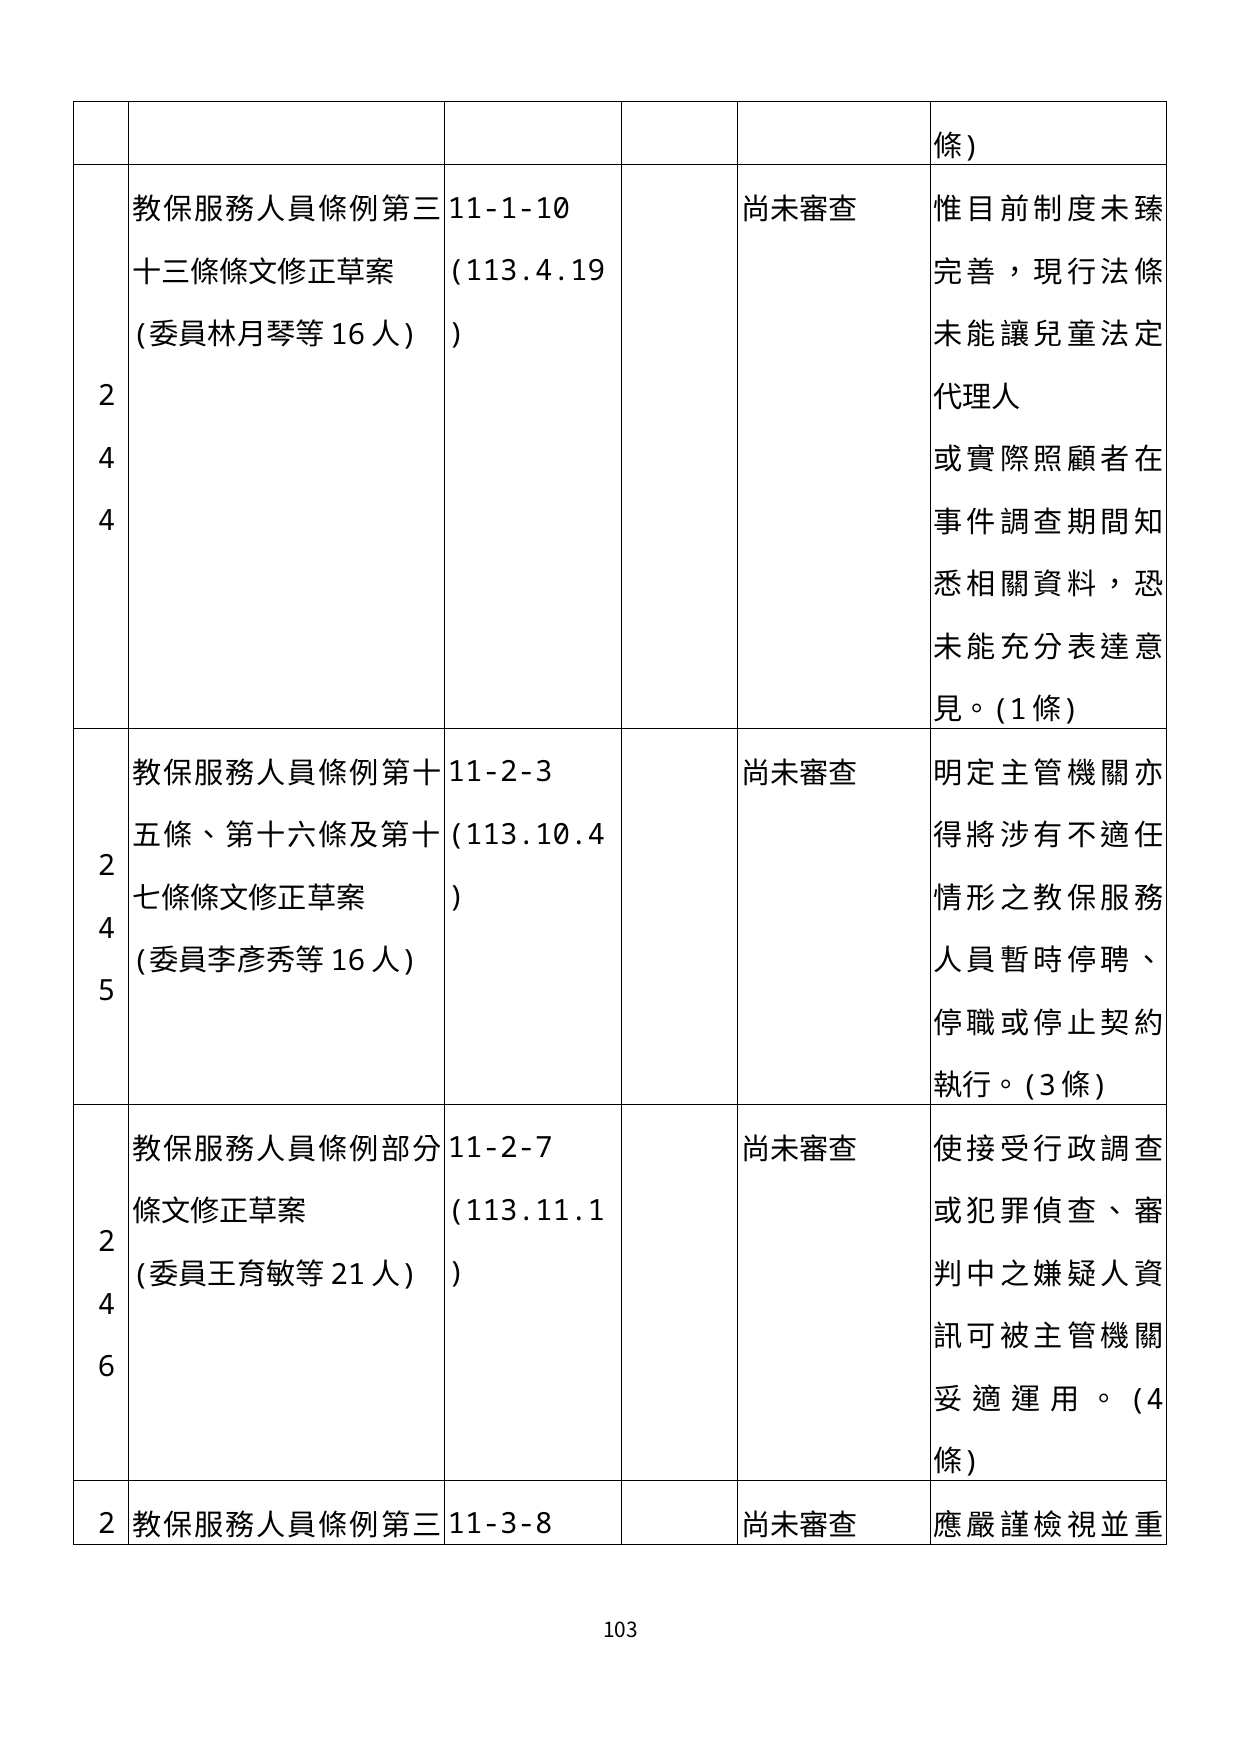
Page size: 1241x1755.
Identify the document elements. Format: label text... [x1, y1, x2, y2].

table_cell [74, 165, 128, 728]
table_cell 11-1-10 (113.4.19) [445, 165, 621, 728]
table_cell 明定主管機關亦得將涉有不適任情形之教保服務人員暫時停聘、停職或停止契約執行。(3條) [931, 729, 1166, 1104]
table_cell [129, 102, 444, 164]
table_cell [74, 102, 128, 164]
table_cell 尚未審查 [738, 165, 930, 728]
table_cell [622, 165, 737, 728]
table_cell [622, 729, 737, 1104]
table_cell 教保服務人員條例第三 [129, 1481, 444, 1543]
table_cell [622, 1105, 737, 1480]
table_cell [445, 102, 621, 164]
table_cell 11-2-3 (113.10.4) [445, 729, 621, 1104]
table_cell 應嚴謹檢視並重 [931, 1481, 1166, 1543]
table_cell [74, 1105, 128, 1480]
table_cell [738, 102, 930, 164]
table_cell 惟目前制度未臻完善，現行法條未能讓兒童法定代理人 或實際照顧者在事件調查期間知悉相關資料，恐未能充分表達意見。(1條) [931, 165, 1166, 728]
table_cell 尚未審查 [738, 1481, 930, 1543]
table_cell 教保服務人員條例部分條文修正草案 (委員王育敏等21人) [129, 1105, 444, 1480]
table_cell 條) [931, 102, 1166, 164]
table_cell [74, 729, 128, 1104]
table_cell 尚未審查 [738, 729, 930, 1104]
table_cell 11-3-8 [445, 1481, 621, 1543]
table_cell [622, 102, 737, 164]
table_cell [622, 1481, 737, 1543]
table_cell 使接受行政調查或犯罪偵查、審判中之嫌疑人資訊可被主管機關妥適運用。(4條) [931, 1105, 1166, 1480]
table_cell 11-2-7 (113.11.1) [445, 1105, 621, 1480]
table_cell [74, 1481, 128, 1543]
table_cell 教保服務人員條例第三十三條條文修正草案 (委員林月琴等16人) [129, 165, 444, 728]
table_cell 教保服務人員條例第十五條、第十六條及第十七條條文修正草案 (委員李彥秀等16人) [129, 729, 444, 1104]
table_cell 尚未審查 [738, 1105, 930, 1480]
